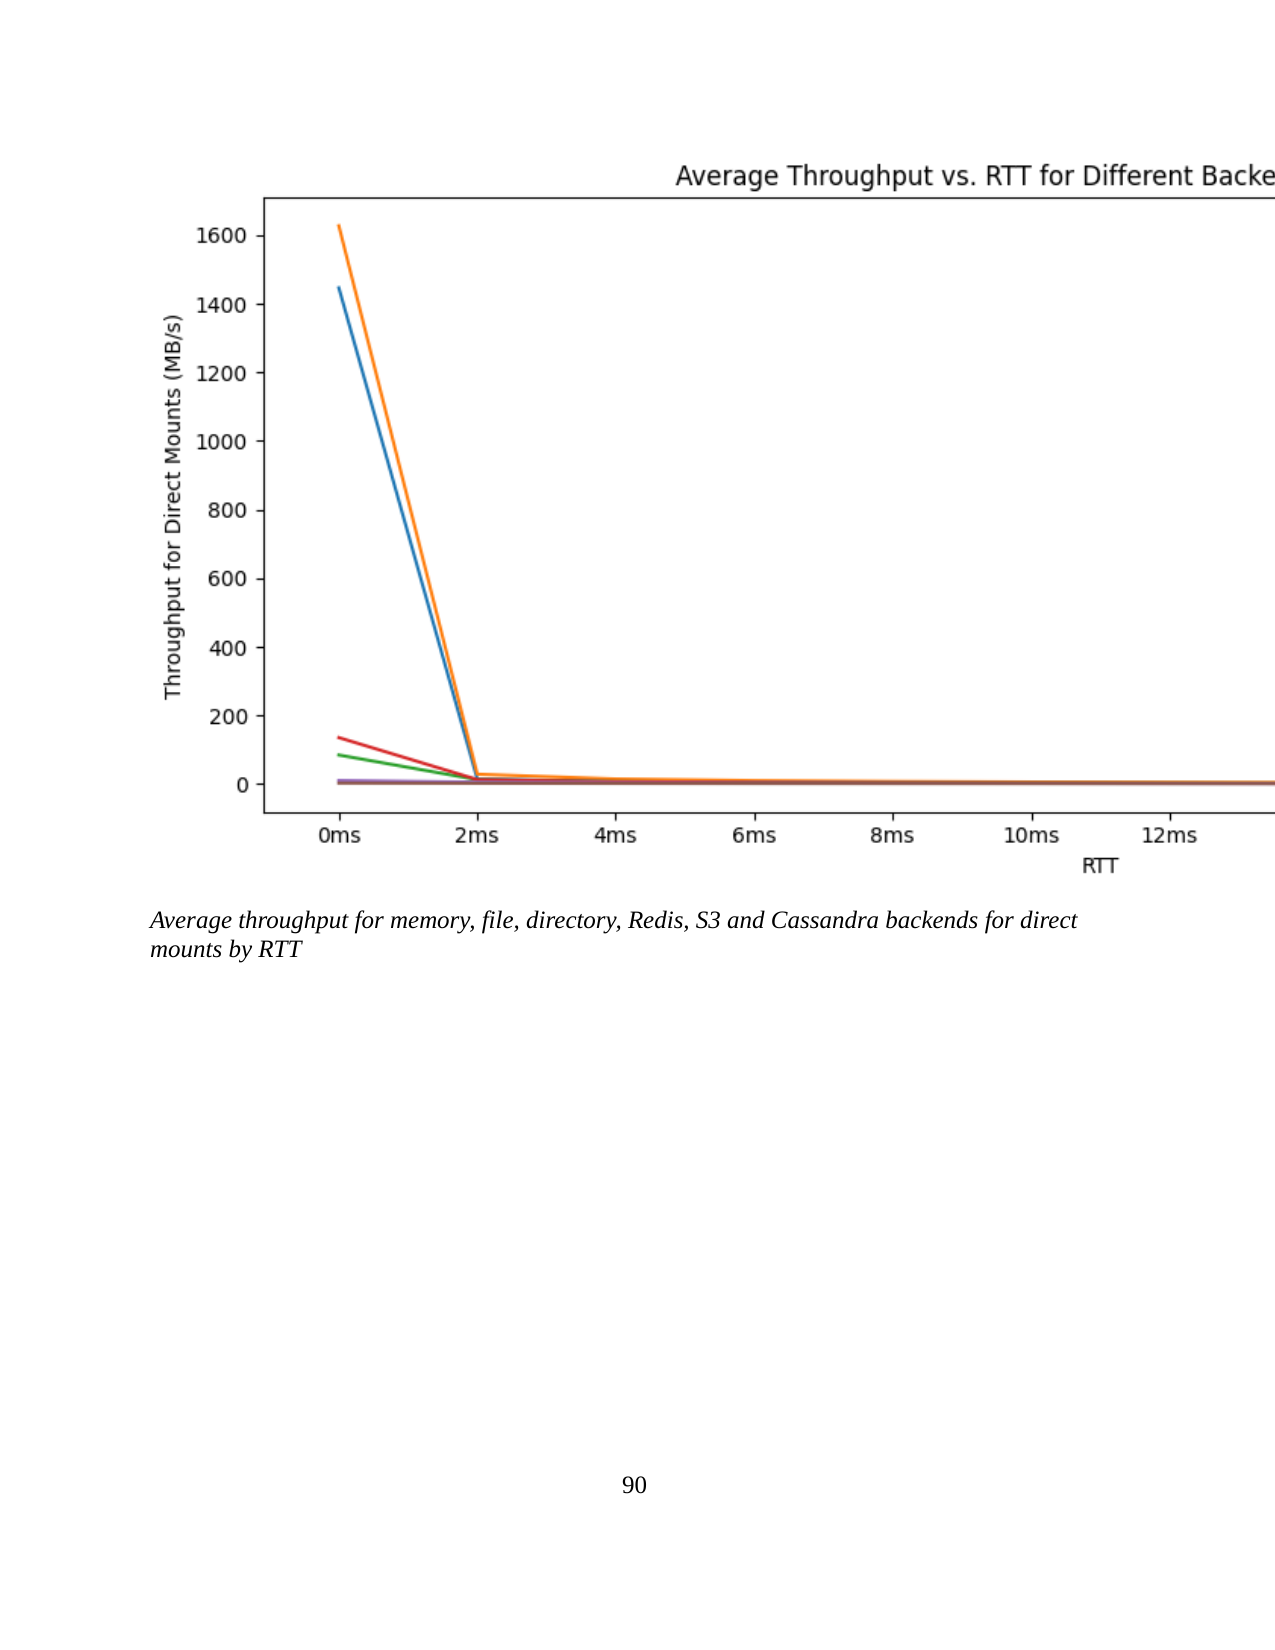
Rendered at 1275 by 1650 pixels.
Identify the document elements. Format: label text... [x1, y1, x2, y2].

text Average throughput for memory, file, directory, Redis, S3 and Cassandra backends for direct mounts by RTT [150, 905, 1125, 962]
picture [150, 150, 1275, 893]
